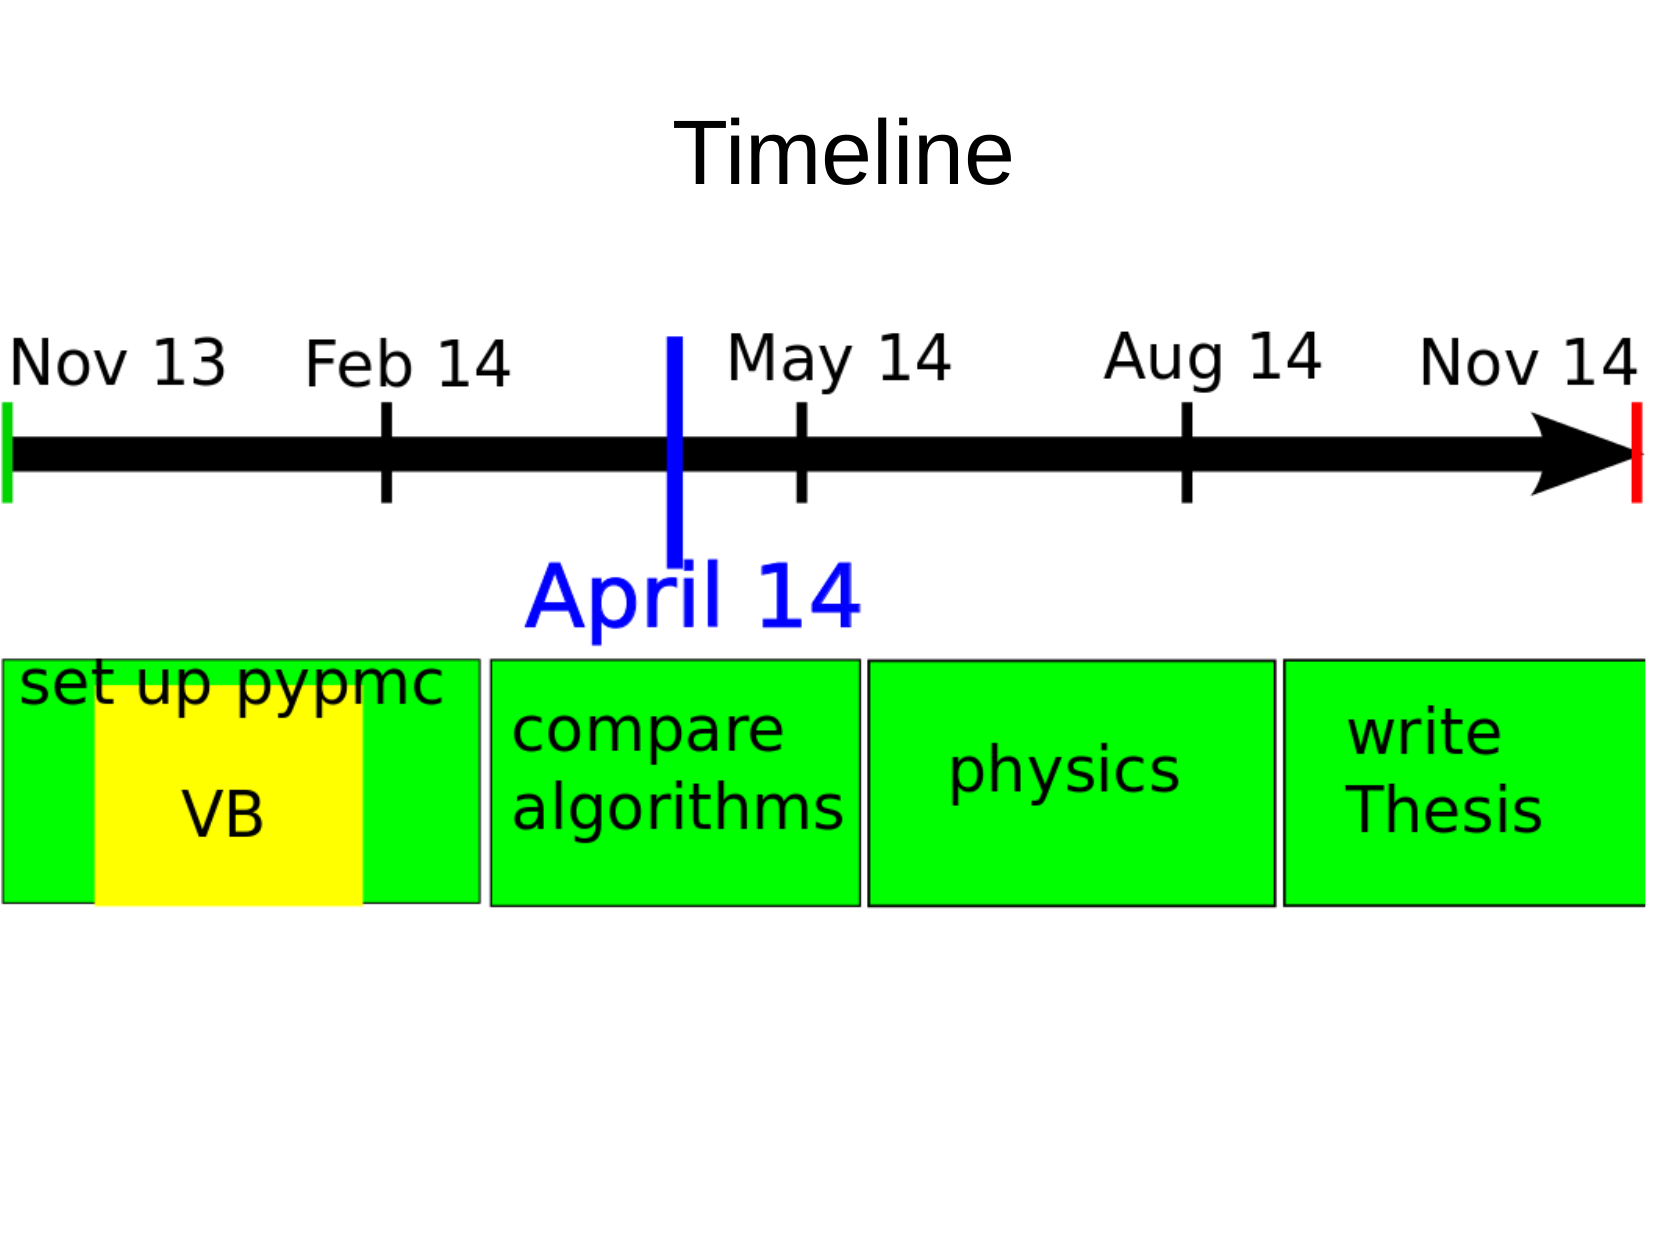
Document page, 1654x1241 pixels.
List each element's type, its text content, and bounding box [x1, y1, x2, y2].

picture [0, 321, 1646, 925]
title Timeline [82, 49, 1571, 257]
